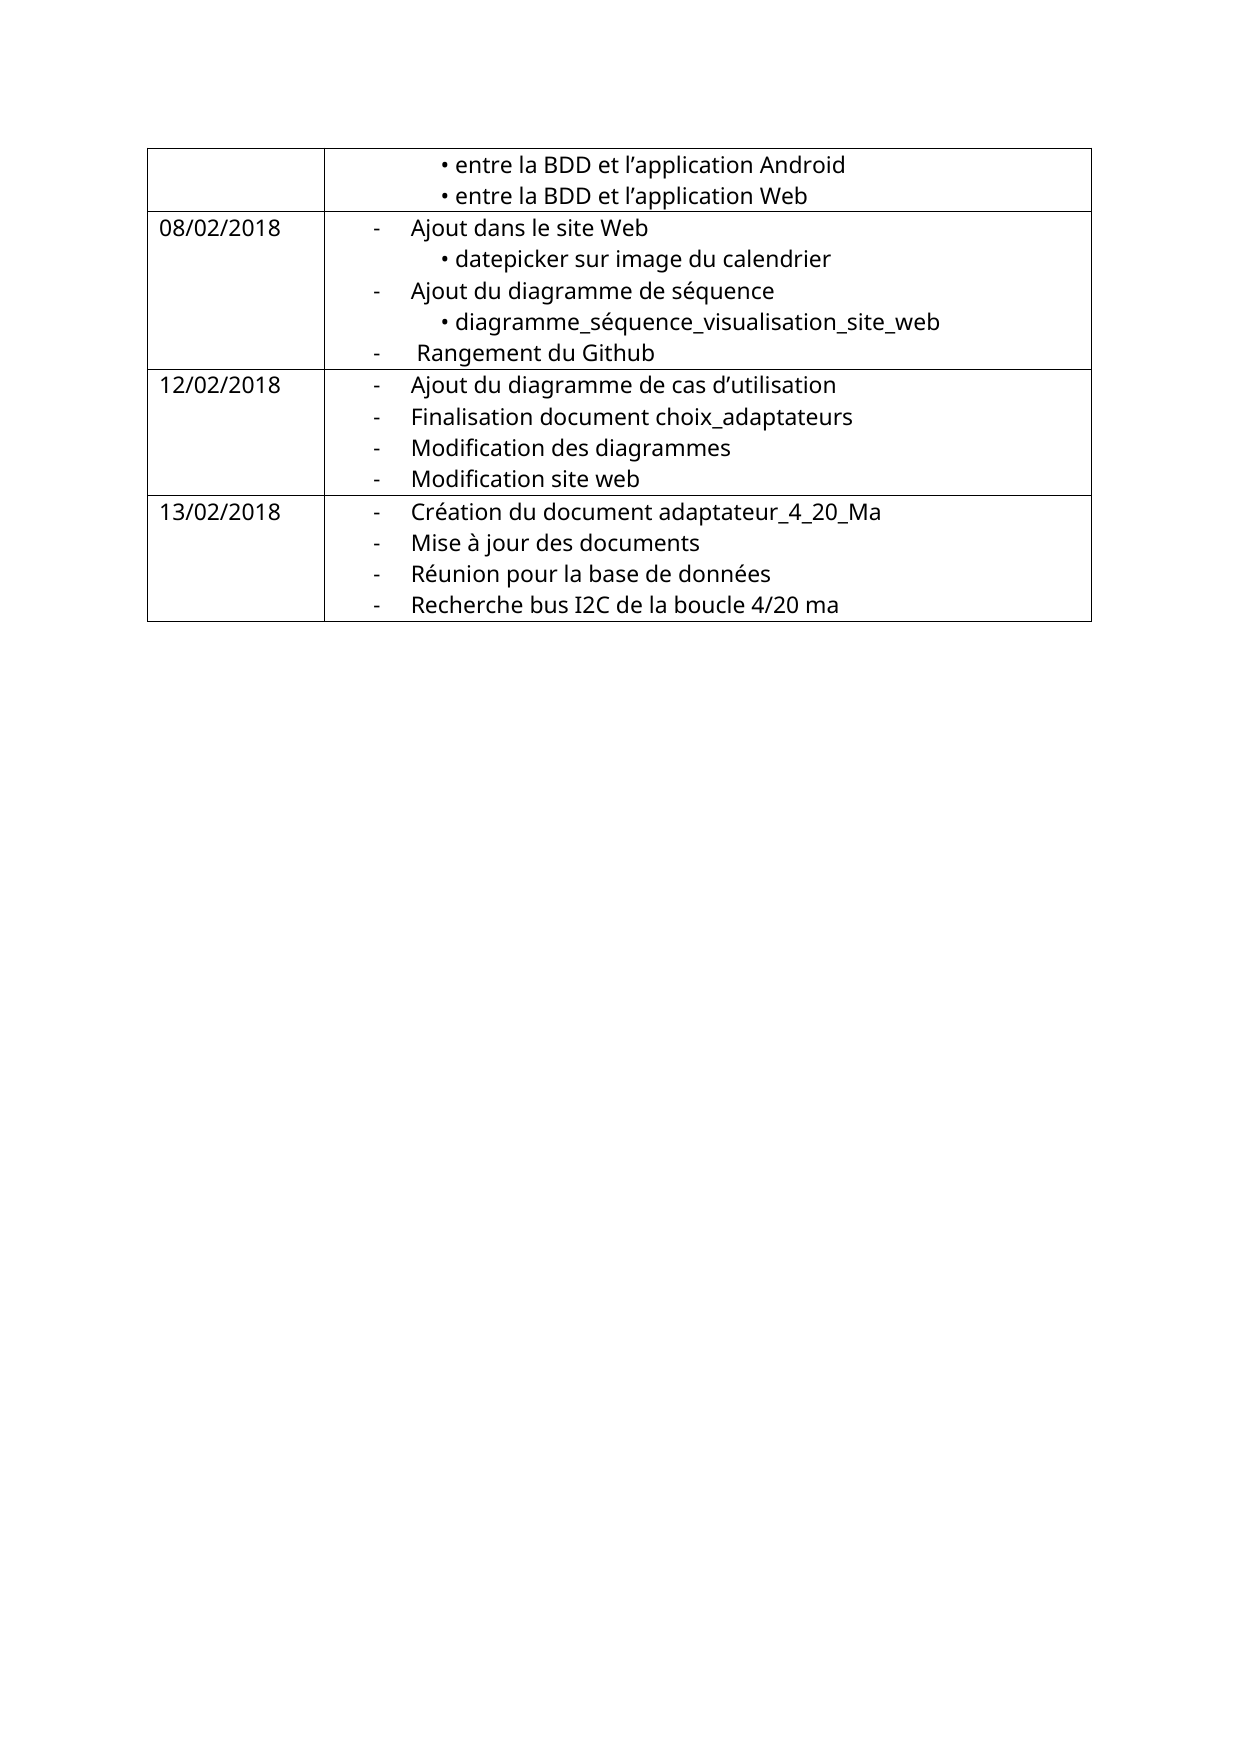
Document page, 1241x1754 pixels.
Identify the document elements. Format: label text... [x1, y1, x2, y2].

table_cell • entre la BDD et l’application Android • entre la BDD et l’application Web [325, 149, 1091, 211]
table_cell 13/02/2018 [148, 496, 324, 621]
table_cell 12/02/2018 [148, 370, 324, 494]
table_cell Ajout dans le site Web • datepicker sur image du calendrier Ajout du diagramme de séquence • diagramme_séquence_visualisation_site_web Rangement du Github [325, 212, 1091, 368]
table_cell 08/02/2018 [148, 212, 324, 368]
table_cell Ajout du diagramme de cas d’utilisation Finalisation document choix_adaptateurs Modification des diagrammes Modification site web [325, 370, 1091, 494]
table_cell [148, 149, 324, 211]
table_cell Création du document adaptateur_4_20_Ma Mise à jour des documents Réunion pour la base de données Recherche bus I2C de la boucle 4/20 ma [325, 496, 1091, 621]
